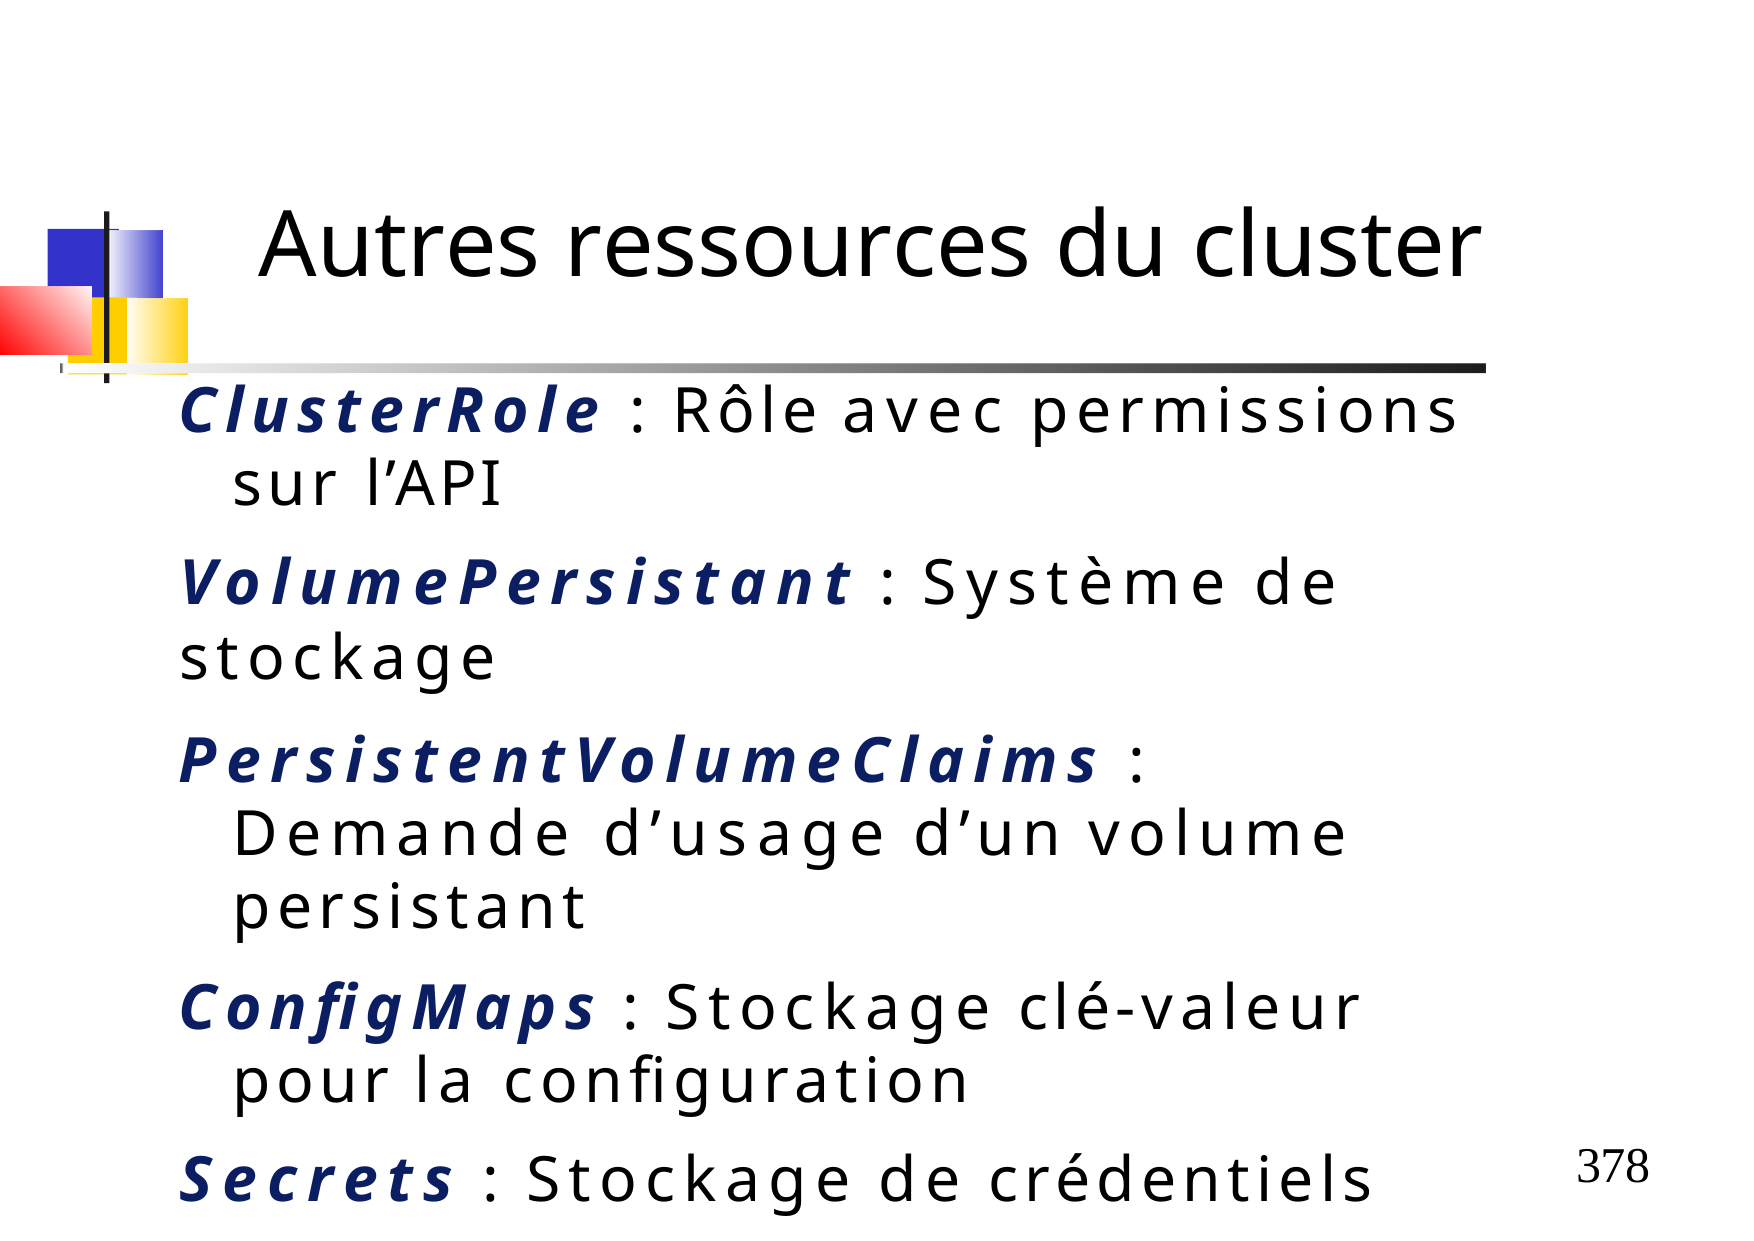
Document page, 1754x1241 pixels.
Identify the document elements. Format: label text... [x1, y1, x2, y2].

slide_number 378 [1569, 1135, 1660, 1241]
list ClusterRole : Rôle avec permissions sur l’API VolumePersistant : Système de stockage PersistentVolumeClaims : Demande d’usage d’un volume persistant ConfigMaps : Stockage clé-valeur pour la configuration Secrets : Stockage de crédentiels [177, 365, 1563, 1214]
picture [60, 229, 179, 384]
title Autres ressources du cluster [179, 183, 1564, 406]
picture [0, 285, 92, 355]
